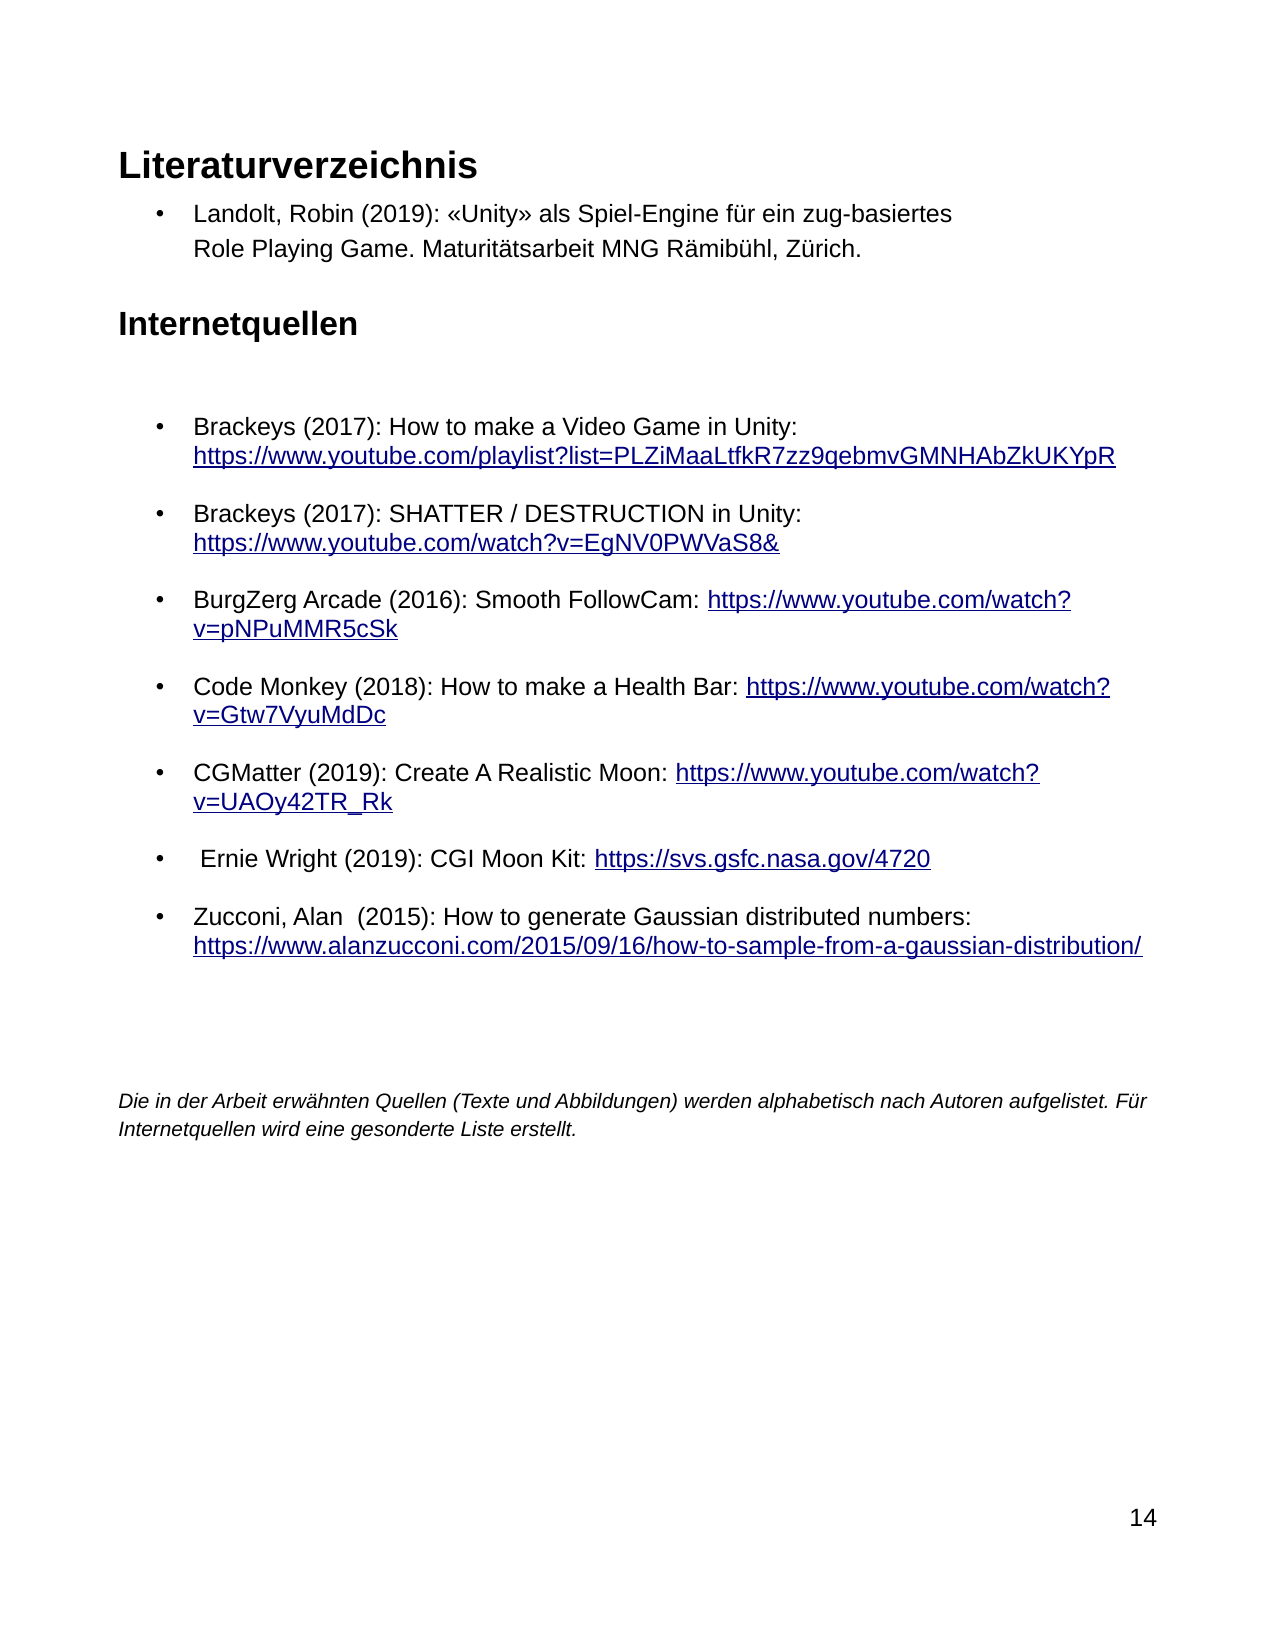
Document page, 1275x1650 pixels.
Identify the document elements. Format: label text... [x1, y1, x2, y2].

list Landolt, Robin (2019): «Unity» als Spiel-Engine für ein zug-basiertes Role Playing Game. Maturitätsarbeit MNG Rämibühl, Zürich. [156, 199, 1157, 263]
list Brackeys (2017): How to make a Video Game in Unity: https://www.youtube.com/playlist?list=PLZiMaaLtfkR7zz9qebmvGMNHAbZkUKYpR [156, 412, 1157, 470]
subtitle Literaturverzeichnis [118, 143, 1157, 187]
list Code Monkey (2018): How to make a Health Bar: https://www.youtube.com/watch?v=Gtw7VyuMdDc [156, 671, 1157, 729]
list CGMatter (2019): Create A Realistic Moon: https://www.youtube.com/watch?v=UAOy42TR_Rk [156, 758, 1157, 815]
list Brackeys (2017): SHATTER / DESTRUCTION in Unity: https://www.youtube.com/watch?v=EgNV0PWVaS8& [156, 499, 1157, 556]
list Ernie Wright (2019): CGI Moon Kit: https://svs.gsfc.nasa.gov/4720 [156, 844, 1157, 873]
list BurgZerg Arcade (2016): Smooth FollowCam: https://www.youtube.com/watch?v=pNPuMMR5cSk [156, 585, 1157, 643]
list Zucconi, Alan (2015): How to generate Gaussian distributed numbers: https://www.alanzucconi.com/2015/09/16/how-to-sample-from-a-gaussian-distribution/ [156, 902, 1157, 959]
text Die in der Arbeit erwähnten Quellen (Texte und Abbildungen) werden alphabetisch nach Autoren aufgelistet. Für Internetquellen wird eine gesonderte Liste erstellt. [118, 1089, 1157, 1170]
subtitle Internetquellen [118, 304, 1157, 342]
